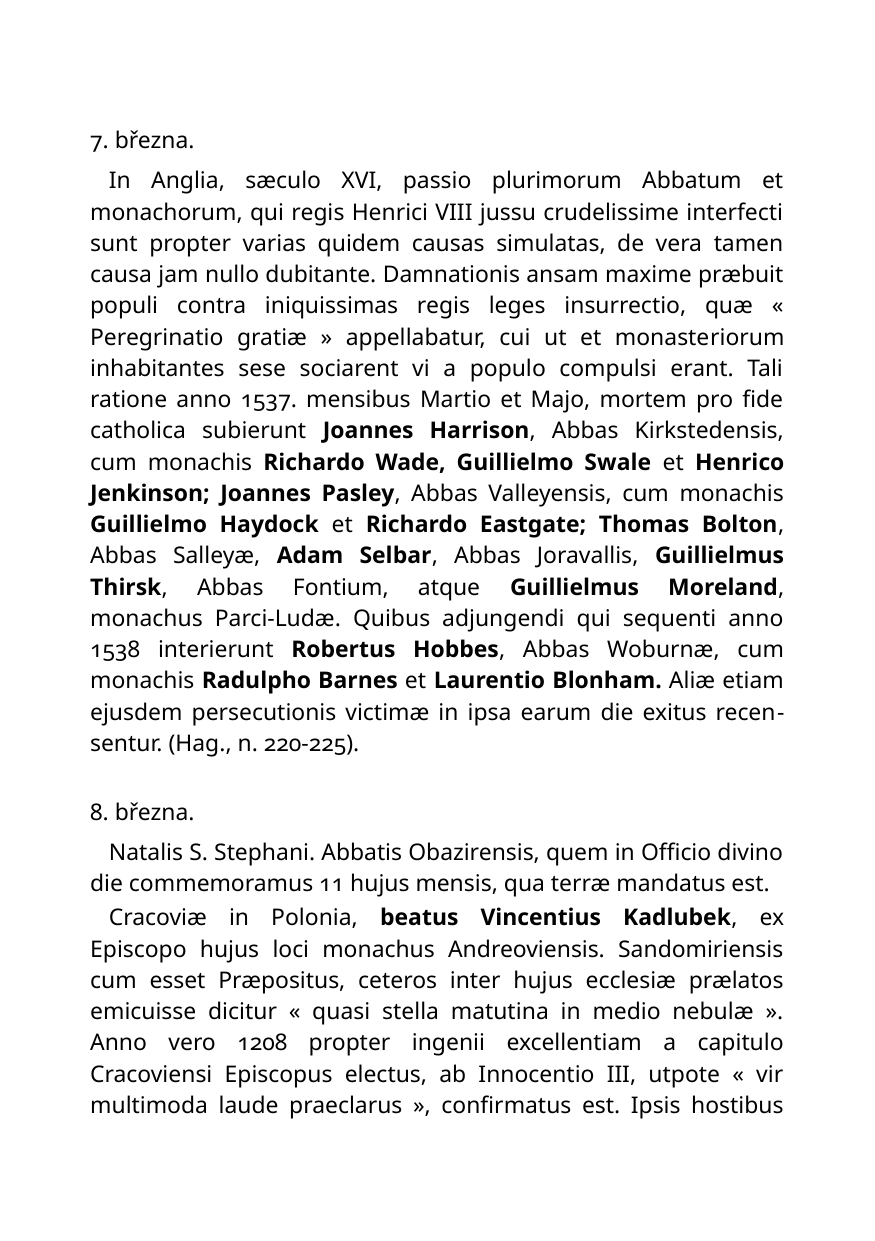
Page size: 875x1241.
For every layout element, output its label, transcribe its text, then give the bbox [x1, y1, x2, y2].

text 8. března. [90, 796, 784, 827]
text Natalis S. Stephani. Abbatis Obazirensis, quem in Officio divino die commemoramus 11 hujus mensis, qua terræ man­datus est. [90, 836, 784, 898]
text 7. března. [90, 124, 784, 156]
text Cracoviæ in Polonia, beatus Vincentius Kadlubek, ex Episcopo hujus loci monachus Andreoviensis. Sandomiriensis cum esset Præpositus, ceteros inter hujus ecclesiæ prælatos emicuisse dicitur « quasi stella matutina in medio nebulæ ». Anno vero 1208 propter ingenii excellentiam a capitulo Cracoviensi Episcopus electus, ab Innocentio III, utpote « vir multimoda laude praeclarus », confirmatus est. Ipsis hostibus [90, 901, 784, 1120]
text In Anglia, sæculo XVI, passio plurimorum Abbatum et monachorum, qui regis Henrici VIII jussu crudelissime interfecti sunt propter varias quidem causas simulatas, de vera tamen causa jam nullo dubitante. Damnationis ansam maxime præbuit populi contra iniquissimas regis leges insurrectio, quæ « Peregrinatio gratiæ » appellabatur, cui ut et monaste­riorum inhabitantes sese sociarent vi a populo compulsi erant. Tali ratione anno 1537. mensibus Martio et Majo, mortem pro fide catholica subierunt Joannes Harrison, Abbas Kirkstedensis, cum monachis Richardo Wade, Guillielmo Swale et Henrico Jenkinson; Joannes Pasley, Abbas Valleyensis, cum monachis Guillielmo Haydock et Richardo Eastgate; Thomas Bolton, Abbas Salleyæ, Adam Selbar, Abbas Joravallis, Guillielmus Thirsk, Abbas Fontium, atque Guillielmus Moreland, monachus Parci-Ludæ. Quibus adjungendi qui sequenti anno 1538 interierunt Robertus Hobbes, Abbas Woburnæ, cum monachis Radulpho Barnes et Laurentio Blonham. Aliæ etiam ejus­dem persecutionis victimæ in ipsa earum die exitus recen­sentur. (Hag., n. 220-225). [90, 164, 784, 758]
